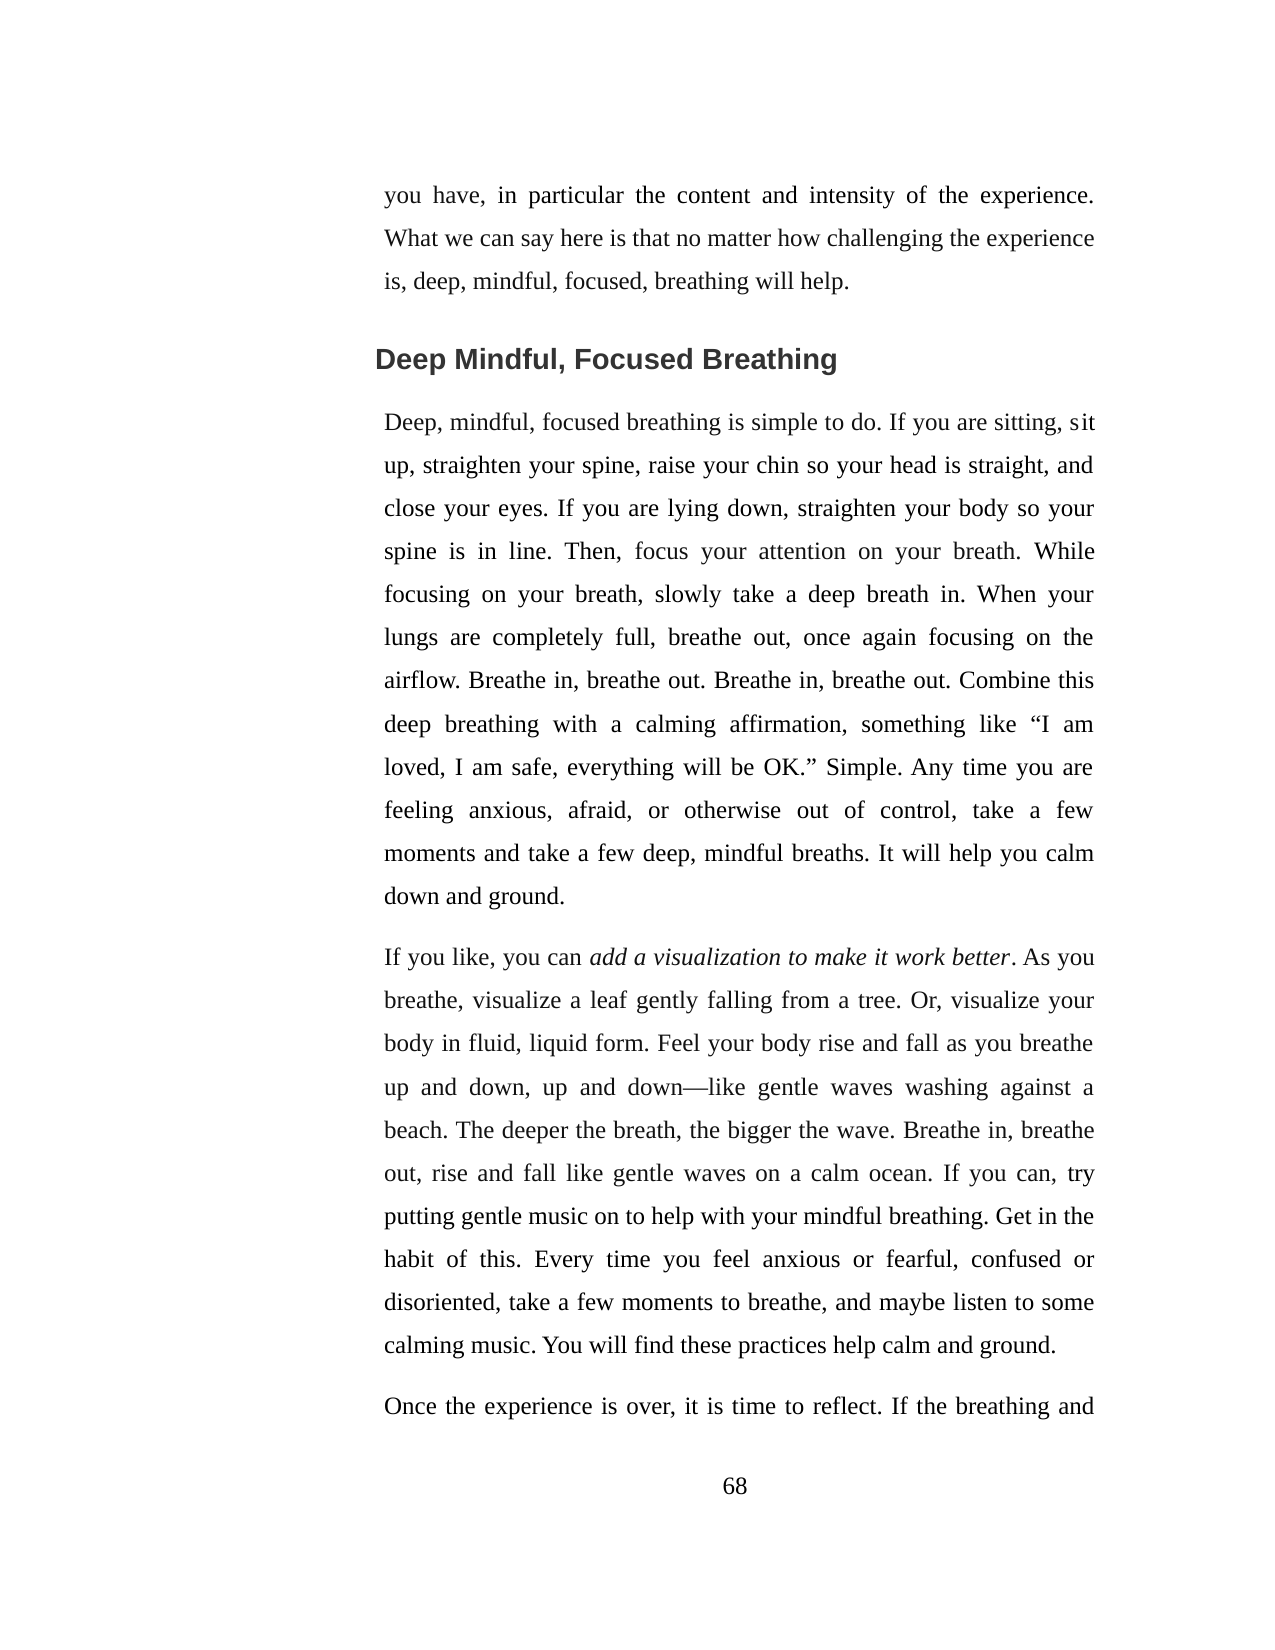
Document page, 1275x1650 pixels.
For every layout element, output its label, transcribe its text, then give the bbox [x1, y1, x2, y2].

text If you like, you can add a visualization to make it work better. As you breathe, visualize a leaf gently falling from a tree. Or, visualize your body in fluid, liquid form. Feel your body rise and fall as you breathe up and down, up and down—like gentle waves washing against a beach. The deeper the breath, the bigger the wave. Breathe in, breathe out, rise and fall like gentle waves on a calm ocean. If you can, try putting gentle music on to help with your mindful breathing. Get in the habit of this. Every time you feel anxious or fearful, confused or disoriented, take a few moments to breathe, and maybe listen to some calming music. You will find these practices help calm and ground. [384, 942, 1095, 1359]
subtitle Deep Mindful, Focused Breathing [375, 342, 1095, 376]
text Once the experience is over, it is time to reflect. If the breathing and [384, 1391, 1095, 1420]
text Deep, mindful, focused breathing is simple to do. If you are sitting, sit up, straighten your spine, raise your chin so your head is straight, and close your eyes. If you are lying down, straighten your body so your spine is in line. Then, focus your attention on your breath. While focusing on your breath, slowly take a deep breath in. When your lungs are completely full, breathe out, once again focusing on the airflow. Breathe in, breathe out. Breathe in, breathe out. Combine this deep breathing with a calming affirmation, something like “I am loved, I am safe, everything will be OK.” Simple. Any time you are feeling anxious, afraid, or otherwise out of control, take a few moments and take a few deep, mindful breaths. It will help you calm down and ground. [384, 407, 1095, 910]
text you have, in particular the content and intensity of the experience. What we can say here is that no matter how challenging the experience is, deep, mindful, focused, breathing will help. [384, 180, 1095, 295]
